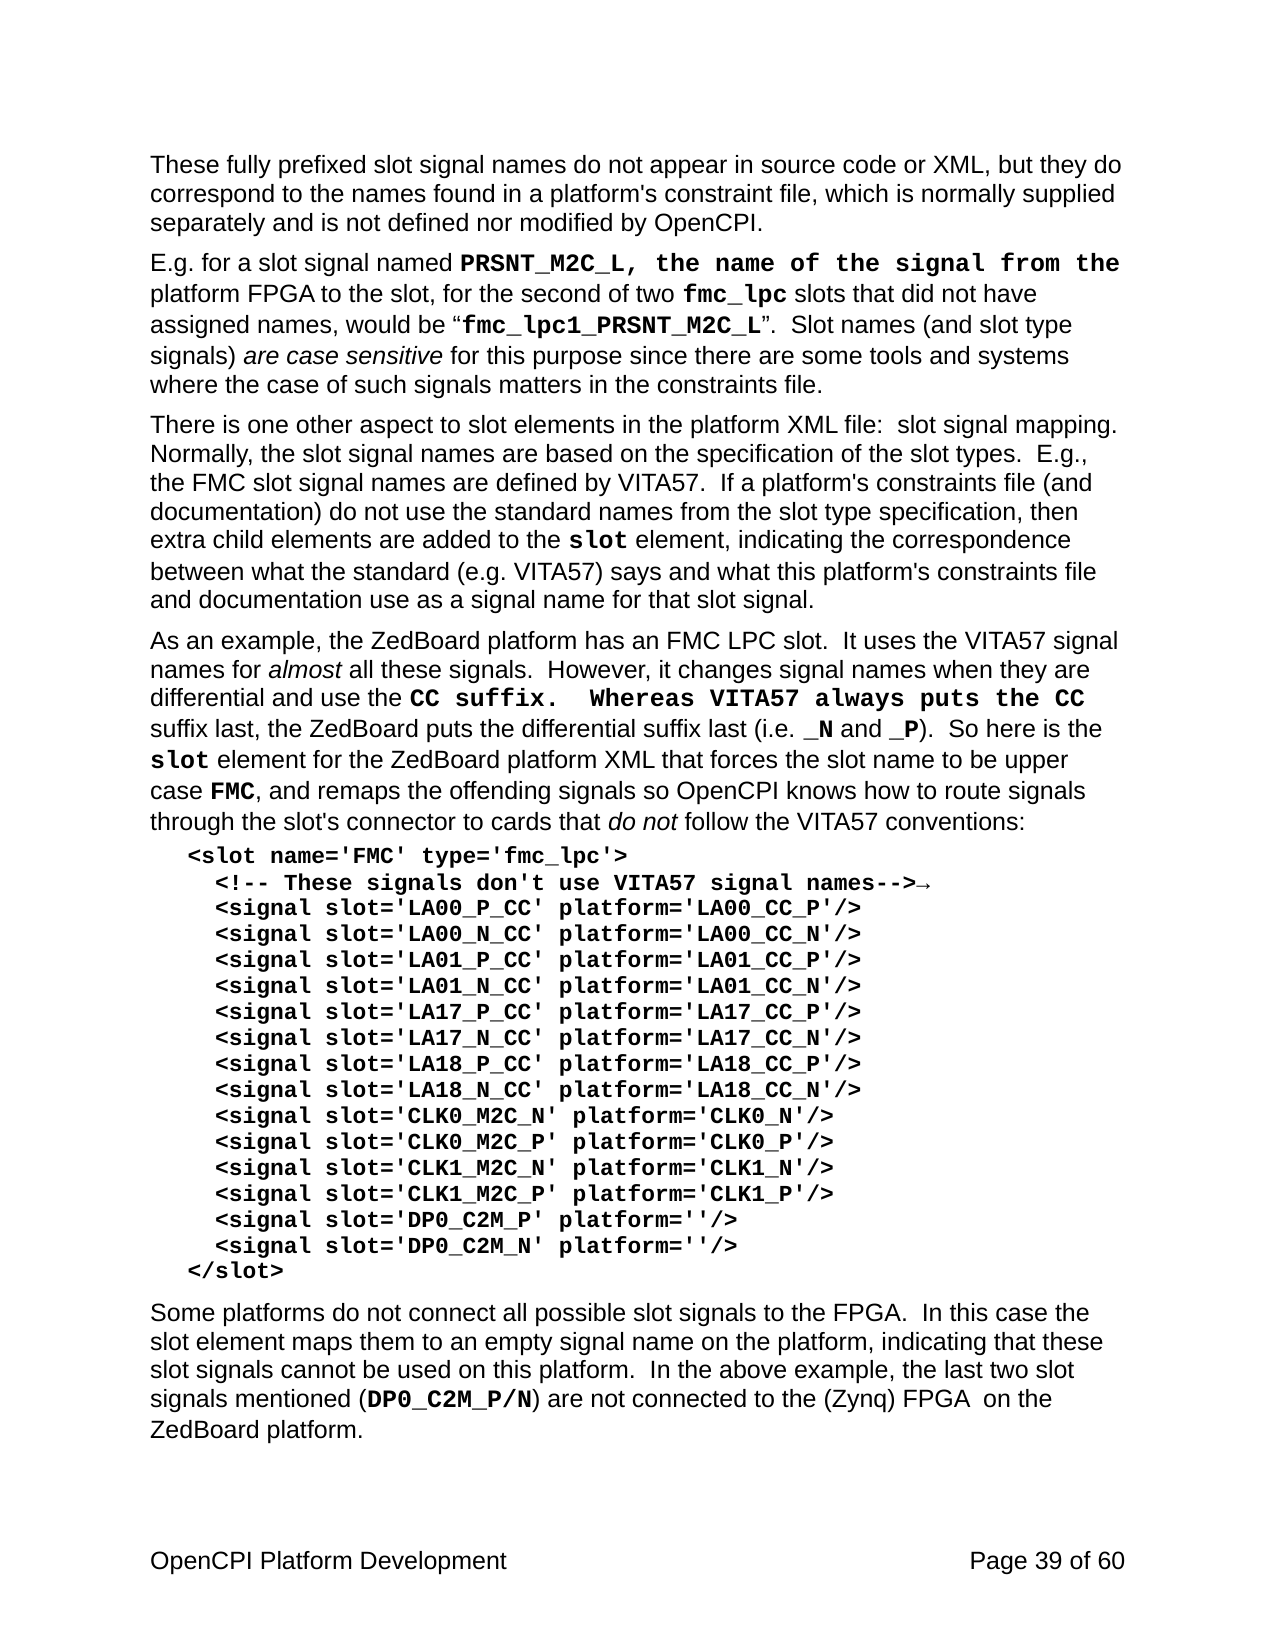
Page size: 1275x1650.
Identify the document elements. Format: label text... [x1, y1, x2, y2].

text As an example, the ZedBoard platform has an FMC LPC slot. It uses the VITA57 signal names for almost all these signals. However, it changes signal names when they are differential and use the CC suffix. Whereas VITA57 always puts the CC suffix last, the ZedBoard puts the differential suffix last (i.e. _N and _P). So here is the slot element for the ZedBoard platform XML that forces the slot name to be upper case FMC, and remaps the offending signals so OpenCPI knows how to route signals through the slot's connector to cards that do not follow the VITA57 conventions: [150, 626, 1125, 836]
text These fully prefixed slot signal names do not appear in source code or XML, but they do correspond to the names found in a platform's constraint file, which is normally supplied separately and is not defined nor modified by OpenCPI. [150, 150, 1125, 236]
text There is one other aspect to slot elements in the platform XML file: slot signal mapping. Normally, the slot signal names are based on the specification of the slot types. E.g., the FMC slot signal names are defined by VITA57. If a platform's constraints file (and documentation) do not use the standard names from the slot type specification, then extra child elements are added to the slot element, indicating the correspondence between what the standard (e.g. VITA57) says and what this platform's constraints file and documentation use as a signal name for that slot signal. [150, 411, 1125, 614]
text Some platforms do not connect all possible slot signals to the FPGA. In this case the slot element maps them to an empty signal name on the platform, indicating that these slot signals cannot be used on this platform. In the above example, the last two slot signals mentioned (DP0_C2M_P/N) are not connected to the (Zynq) FPGA on the ZedBoard platform. [150, 1298, 1125, 1444]
text <slot name='FMC' type='fmc_lpc'> <!-- These signals don't use VITA57 signal names-->→ <signal slot='LA00_P_CC' platform='LA00_CC_P'/> <signal slot='LA00_N_CC' platform='LA00_CC_N'/> <signal slot='LA01_P_CC' platform='LA01_CC_P'/> <signal slot='LA01_N_CC' platform='LA01_CC_N'/> <signal slot='LA17_P_CC' platform='LA17_CC_P'/> <signal slot='LA17_N_CC' platform='LA17_CC_N'/> <signal slot='LA18_P_CC' platform='LA18_CC_P'/> <signal slot='LA18_N_CC' platform='LA18_CC_N'/> <signal slot='CLK0_M2C_N' platform='CLK0_N'/> <signal slot='CLK0_M2C_P' platform='CLK0_P'/> <signal slot='CLK1_M2C_N' platform='CLK1_N'/> <signal slot='CLK1_M2C_P' platform='CLK1_P'/> <signal slot='DP0_C2M_P' platform=''/> <signal slot='DP0_C2M_N' platform=''/> </slot> [187, 845, 1125, 1286]
text E.g. for a slot signal named PRSNT_M2C_L, the name of the signal from the platform FPGA to the slot, for the second of two fmc_lpc slots that did not have assigned names, would be “fmc_lpc1_PRSNT_M2C_L”. Slot names (and slot type signals) are case sensitive for this purpose since there are some tools and systems where the case of such signals matters in the constraints file. [150, 248, 1125, 398]
